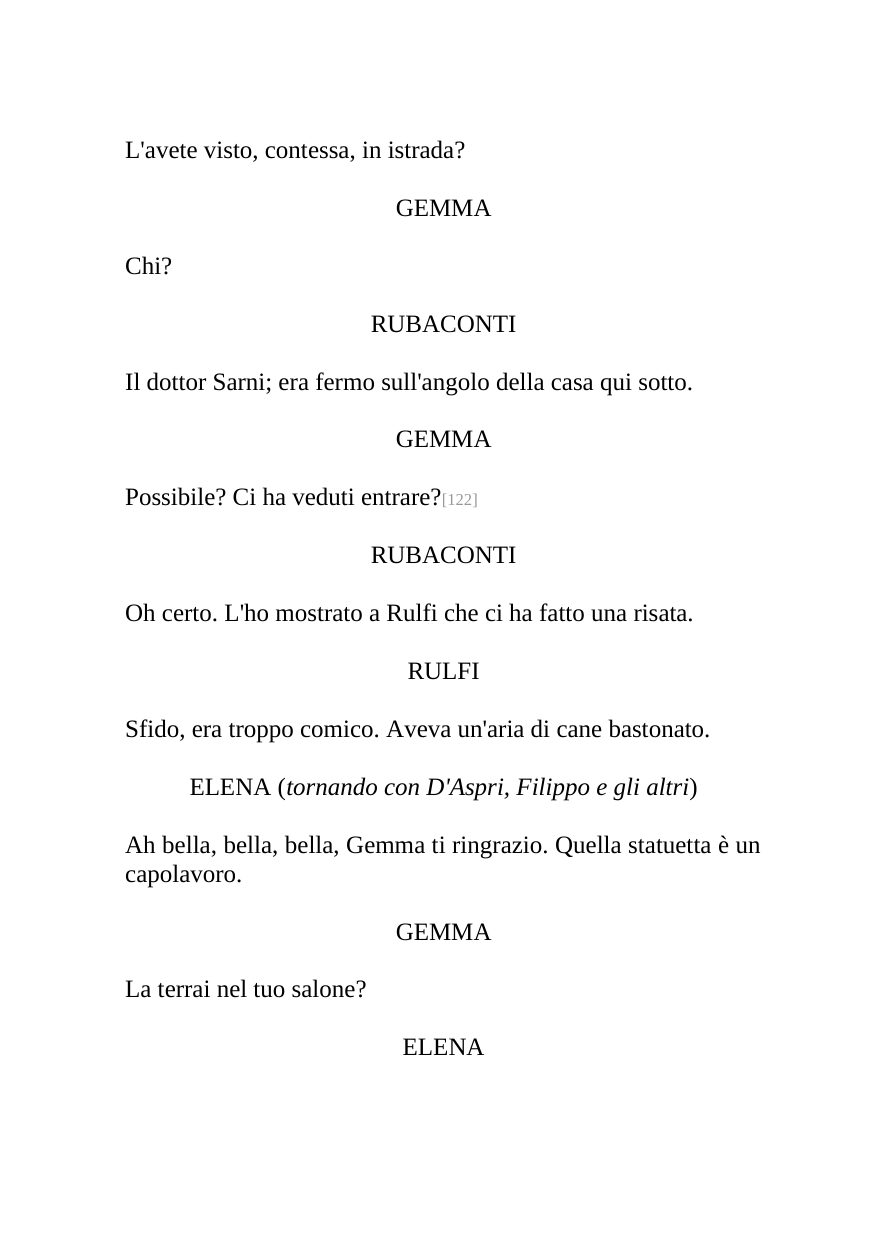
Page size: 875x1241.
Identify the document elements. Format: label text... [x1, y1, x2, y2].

text GEMMA [125, 424, 762, 453]
text Il dottor Sarni; era fermo sull'angolo della casa qui sotto. [125, 367, 762, 395]
text RUBACONTI [125, 540, 762, 569]
text Oh certo. L'ho mostrato a Rulfi che ci ha fatto una risata. [125, 598, 762, 627]
text Possibile? Ci ha veduti entrare?[122] [125, 482, 762, 511]
text RULFI [125, 656, 762, 685]
text ELENA [125, 1032, 762, 1061]
text RUBACONTI [125, 309, 762, 337]
text ELENA (tornando con D'Aspri, Filippo e gli altri) [125, 772, 762, 801]
text GEMMA [125, 917, 762, 945]
text Ah bella, bella, bella, Gemma ti ringrazio. Quella statuetta è un capolavoro. [125, 830, 762, 887]
text L'avete visto, contessa, in istrada? [125, 135, 762, 164]
text Chi? [125, 251, 762, 279]
text GEMMA [125, 193, 762, 222]
text La terrai nel tuo salone? [125, 974, 762, 1003]
text Sfido, era troppo comico. Aveva un'aria di cane bastonato. [125, 714, 762, 743]
